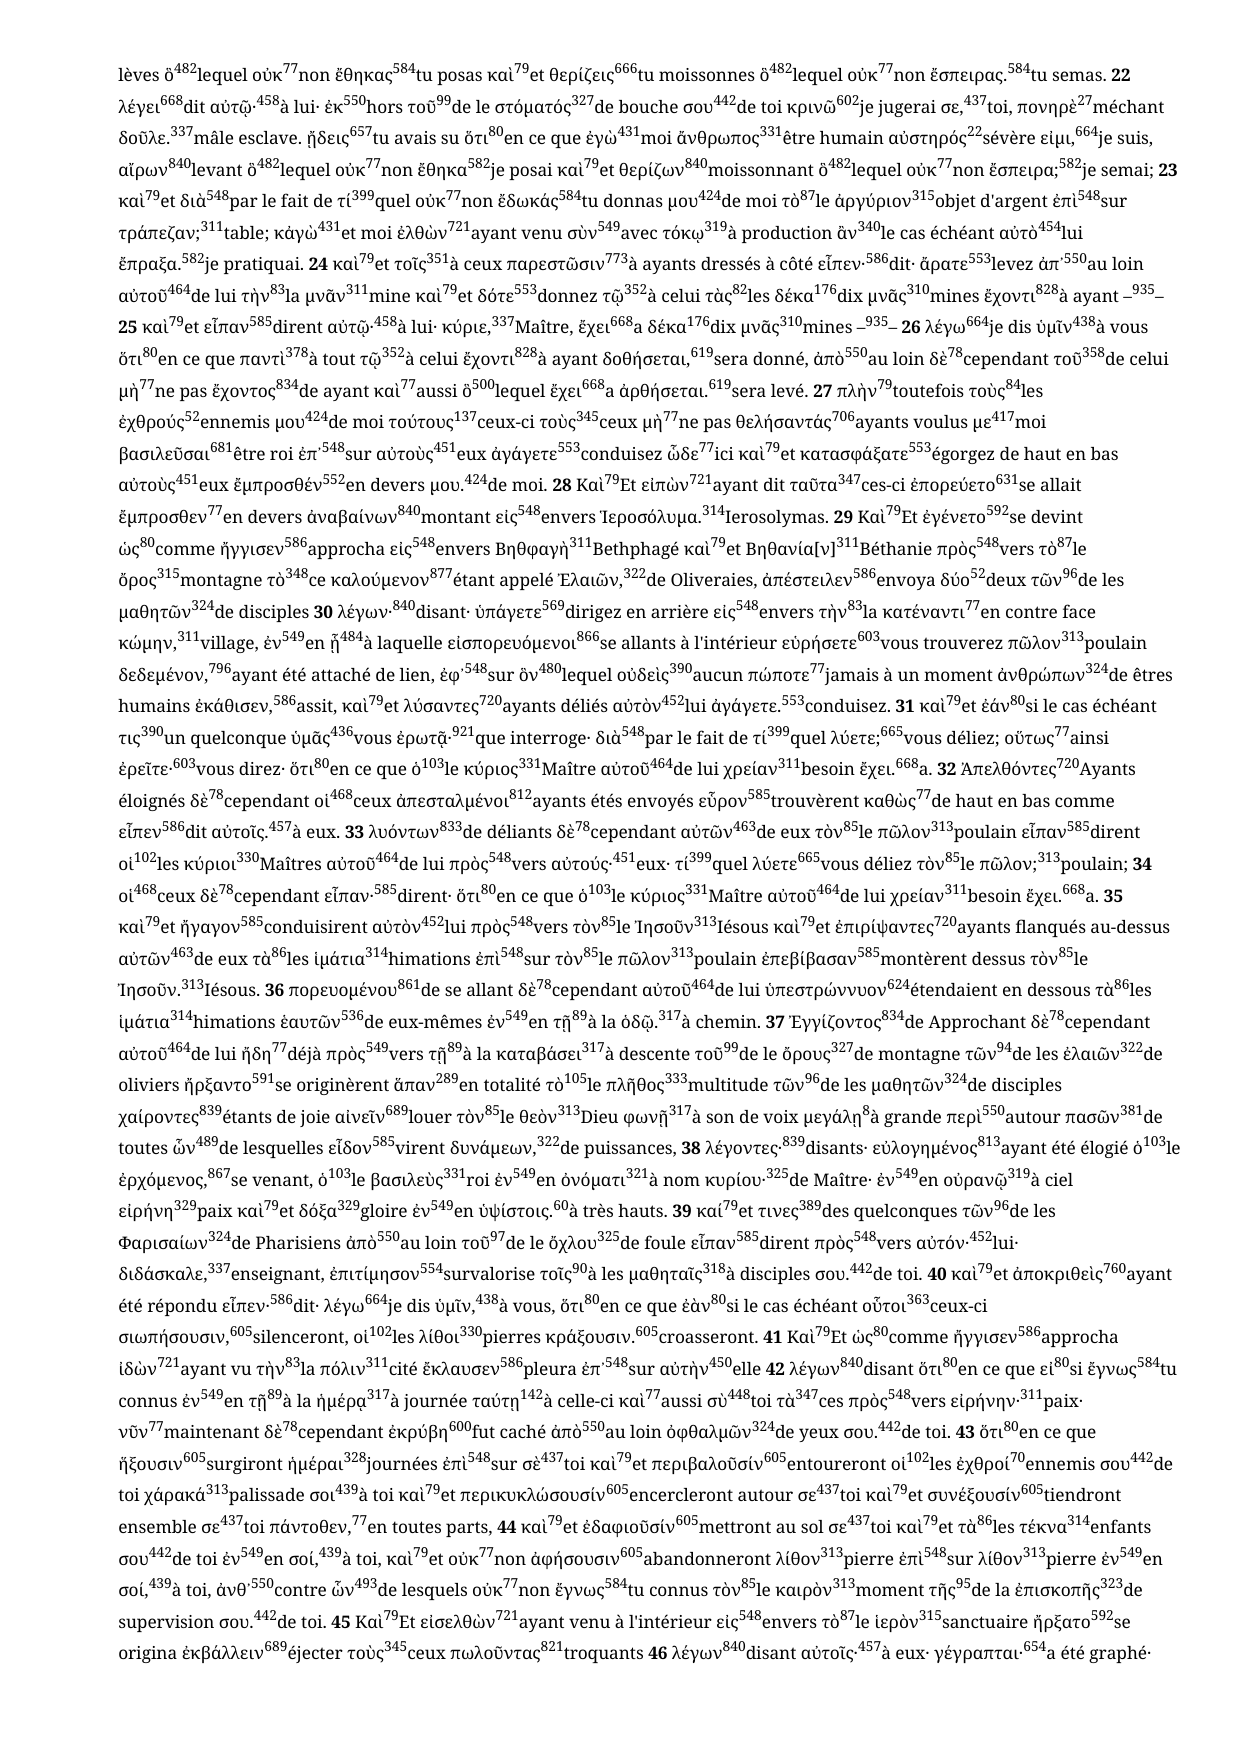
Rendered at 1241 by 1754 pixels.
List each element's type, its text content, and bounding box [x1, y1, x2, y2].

text 1 Καὶ79Et εἰσελθὼν721ayant venu à l'intérieur διήρχετο631se passait à travers τὴν83la Ἰεριχώ.311Iéricho. 2 Καὶ79Et ἰδοὺ306voici ἀνὴρ331homme ὀνόματι321à nom καλούμενος891étant appelé Ζακχαῖος,331Zakchaï, καὶ79et αὐτὸς469lui ἦν625était ἀρχιτελώνης331chef publicain καὶ79et αὐτὸς469lui πλούσιος·47riche· 3 καὶ79et ἐζήτει625cherchait ἰδεῖν681voir τὸν85le Ἰησοῦν313Iésous τίς410quel ἐστιν668est καὶ79et οὐκ77non ἠδύνατο631se pouvait ἀπὸ550au loin τοῦ97de le ὄχλου,325de foule, ὅτι80en ce que τῇ89à la ἡλικίᾳ317à âge μικρὸς47petit ἦν.625était. 4 καὶ79et προδραμὼν721ayant couru devant εἰς548envers τὸ348ce ἔμπροσθεν77en devers ἀνέβη586monta ἐπὶ548sur συκομορέαν311sycomore ἵνα80afin que ἴδῃ899que voie αὐτὸν452lui ὅτι80en ce que ἐκείνης356de celle-là ἤμελλεν625imminait διέρχεσθαι.690se passer à travers. 5 καὶ79et ὡς80comme ἦλθεν586vint ἐπὶ548sur τὸν85le τόπον,313lieu, ἀναβλέψας721ayant regardé de bas en haut ὁ103le Ἰησοῦς331Iésous εἶπεν586dit πρὸς548vers αὐτόν·452lui· Ζακχαῖε,337Zakchaï, σπεύσας721ayant hâté κατάβηθι,554descends, σήμερον77aujourd'hui γὰρ79car ἐν549en τῷ91à le οἴκῳ319à maison σου442de toi δεῖ668attache de lien με417moi μεῖναι.681rester. 6 καὶ79et σπεύσας721ayant hâté κατέβη586descendit καὶ79et ὑπεδέξατο592se accepta en dessous αὐτὸν452lui χαίρων.840étant de joie. 7 καὶ79et ἰδόντες720ayants vus πάντες389tous διεγόγγυζον624murmuraient en séparant λέγοντες839disants ὅτι80en ce que παρὰ549à côté ἁμαρτωλῷ10à fauteur ἀνδρὶ319à homme εἰσῆλθεν586vint à l'intérieur καταλῦσαι.681délier vers le bas. 8 σταθεὶς760ayant été dressé δὲ78cependant Ζακχαῖος331Zakchaï εἶπεν586dit πρὸς548vers τὸν85le κύριον·313Maître· ἰδοὺ306voici τὰ86les ἡμίσιά374demis μου424de moi τῶν359de ces ὑπαρχόντων,835de subsistants, κύριε,337Maître, τοῖς90à les πτωχοῖς58à pauvres δίδωμι,664je donne, καὶ79et εἴ80si τινός384de un quelconque τι375un quelconque ἐσυκοφάντησα582j'extorquai ἀποδίδωμι664je redonne τετραπλοῦν.55quadruple. 9 εἶπεν586dit δὲ78cependant πρὸς548vers αὐτὸν452lui ὁ103le Ἰησοῦς331Iésous ὅτι80en ce que σήμερον77aujourd'hui σωτηρία329sauvetage τῷ91à le οἴκῳ319à maison τούτῳ144à celui-ci ἐγένετο,592se devint, καθότι80de haut en bas en ce que καὶ77aussi αὐτὸς469lui υἱὸς331fils Ἀβραάμ325de Abraam ἐστιν·668est· 10 ἦλθεν586vint γὰρ79car ὁ103le υἱὸς331fils τοῦ97de le ἀνθρώπου325de être humain ζητῆσαι681chercher καὶ79et σῶσαι681sauver τὸ348ce ἀπολωλός.772ayant perdu au loin. 11 Ἀκουόντων833de Écoutants δὲ78cependant αὐτῶν463de eux ταῦτα347ces-ci προσθεὶς721ayant apposé εἶπεν586dit παραβολὴν311parabole διὰ548par le fait de τὸ348ce ἐγγὺς77proche εἶναι689être Ἰερουσαλὴμ323de Ierousalem αὐτὸν452lui καὶ79et δοκεῖν689estimer αὐτοὺς451eux ὅτι80en ce que παραχρῆμα77instantanément μέλλει668immine ἡ101la βασιλεία329royauté τοῦ97de le θεοῦ325de Dieu ἀναφαίνεσθαι.692être apparu en lumière de bas en haut. 12 εἶπεν586dit οὖν·79donc· ἄνθρωπός331être humain τις287un quelconque εὐγενὴς22noble ἐπορεύθη600fut allé εἰς548envers χώραν311région μακρὰν2éloignée λαβεῖν681prendre ἑαυτῷ533à lui-même βασιλείαν311royauté καὶ79et ὑποστρέψαι.681retourner en arrière. 13 καλέσας721ayant appelé δὲ78cependant δέκα178dix δούλους312mâles esclaves ἑαυτοῦ537de lui-même ἔδωκεν586donna αὐτοῖς457à eux δέκα176dix μνᾶς310mines καὶ79et εἶπεν586dit πρὸς548vers αὐτούς·451eux· πραγματεύσασθε557que vous vous affairez ἐν549en ᾧ486à lequel ἔρχομαι.670je me viens. 14 οἱ102les δὲ78cependant πολῖται330citoyens αὐτοῦ464de lui ἐμίσουν624haïssaient αὐτὸν452lui καὶ79et ἀπέστειλαν585envoyèrent πρεσβείαν311ancienneté ὀπίσω552derrière αὐτοῦ464de lui λέγοντες·839disants· οὐ77non θέλομεν663nous voulons τοῦτον346celui-ci βασιλεῦσαι681être roi ἐφ᾽548sur ἡμᾶς.416nous. 15 Καὶ79Et ἐγένετο592se devint ἐν549en τῷ354à ce ἐπανελθεῖν681survenir de bas en haut αὐτὸν452lui λαβόντα707ayant pris τὴν83la βασιλείαν311royauté καὶ79et εἶπεν586dit φωνηθῆναι683être sonné de voix αὐτῷ458à lui τοὺς84les δούλους312mâles esclaves τούτους137ceux-ci οἷς485à lesquels δεδώκει659avait donné τὸ87le ἀργύριον,315objet d'argent, ἵνα80afin que γνοῖ899que connaisse τί399quel διεπραγματεύσαντο.591se entreprirent complètement. 16 παρεγένετο592se devint à côté δὲ78cependant ὁ103le πρῶτος71premier λέγων·840disant· κύριε,337Maître, ἡ101la μνᾶ329mine σου442de toi δέκα50dix προσηργάσατο592se mit au travail vers μνᾶς.310mines. 17 καὶ79et εἶπεν586dit αὐτῷ·458à lui· εὖ,77bien, ἀγαθὲ27bon δοῦλε,337mâle esclave, ὅτι80en ce que ἐν549en ἐλαχίστῳ61à moindre πιστὸς47croyable ἐγένου,590tu te devins, ἴσθι570sois ἐξουσίαν311autorité ἔχων840ayant ἐπάνω552sur le haut δέκα188de dix πόλεων.322de cités. 18 καὶ79et ἦλθεν586vint ὁ103le δεύτερος71deuxième λέγων·840disant· ἡ101la μνᾶ329mine σου,442de toi, κύριε,337Maître, ἐποίησεν586fit πέντε176cinq μνᾶς.310mines. 19 εἶπεν586dit δὲ78cependant καὶ77aussi τούτῳ·352à celui-ci· καὶ77aussi σὺ448toi ἐπάνω552sur le haut γίνου574te deviens πέντε188de cinq πόλεων.322de cités. 20 καὶ79et ὁ103le ἕτερος390autre-différent ἦλθεν586vint λέγων·840disant· κύριε,337Maître, ἰδοὺ306voici ἡ101la μνᾶ329mine σου442de toi ἣν478laquelle εἶχον621j'avais ἀποκειμένην847se couchante loin ἐν549en σουδαρίῳ·321à petit suaire· 21 ἐφοβούμην627je m'effrayais γάρ79car σε,437toi, ὅτι80en ce que ἄνθρωπος331être humain αὐστηρὸς22sévère εἶ,666tu es, αἴρεις666tu lèves ὃ482lequel οὐκ77non ἔθηκας584tu posas καὶ79et θερίζεις666tu moissonnes ὃ482lequel οὐκ77non ἔσπειρας.584tu semas. 22 λέγει668dit αὐτῷ·458à lui· ἐκ550hors τοῦ99de le στόματός327de bouche σου442de toi κρινῶ602je jugerai σε,437toi, πονηρὲ27méchant δοῦλε.337mâle esclave. ᾔδεις657tu avais su ὅτι80en ce que ἐγὼ431moi ἄνθρωπος331être humain αὐστηρός22sévère εἰμι,664je suis, αἴρων840levant ὃ482lequel οὐκ77non ἔθηκα582je posai καὶ79et θερίζων840moissonnant ὃ482lequel οὐκ77non ἔσπειρα;582je semai; 23 καὶ79et διὰ548par le fait de τί399quel οὐκ77non ἔδωκάς584tu donnas μου424de moi τὸ87le ἀργύριον315objet d'argent ἐπὶ548sur τράπεζαν;311table; κἀγὼ431et moi ἐλθὼν721ayant venu σὺν549avec τόκῳ319à production ἂν340le cas échéant αὐτὸ454lui ἔπραξα.582je pratiquai. 24 καὶ79et τοῖς351à ceux παρεστῶσιν773à ayants dressés à côté εἶπεν·586dit· ἄρατε553levez ἀπ᾽550au loin αὐτοῦ464de lui τὴν83la μνᾶν311mine καὶ79et δότε553donnez τῷ352à celui τὰς82les δέκα176dix μνᾶς310mines ἔχοντι828à ayant –935– 25 καὶ79et εἶπαν585dirent αὐτῷ·458à lui· κύριε,337Maître, ἔχει668a δέκα176dix μνᾶς310mines –935– 26 λέγω664je dis ὑμῖν438à vous ὅτι80en ce que παντὶ378à tout τῷ352à celui ἔχοντι828à ayant δοθήσεται,619sera donné, ἀπὸ550au loin δὲ78cependant τοῦ358de celui μὴ77ne pas ἔχοντος834de ayant καὶ77aussi ὃ500lequel ἔχει668a ἀρθήσεται.619sera levé. 27 πλὴν79toutefois τοὺς84les ἐχθρούς52ennemis μου424de moi τούτους137ceux-ci τοὺς345ceux μὴ77ne pas θελήσαντάς706ayants voulus με417moi βασιλεῦσαι681être roi ἐπ᾽548sur αὐτοὺς451eux ἀγάγετε553conduisez ὧδε77ici καὶ79et κατασφάξατε553égorgez de haut en bas αὐτοὺς451eux ἔμπροσθέν552en devers μου.424de moi. 28 Καὶ79Et εἰπὼν721ayant dit ταῦτα347ces-ci ἐπορεύετο631se allait ἔμπροσθεν77en devers ἀναβαίνων840montant εἰς548envers Ἱεροσόλυμα.314Ierosolymas. 29 Καὶ79Et ἐγένετο592se devint ὡς80comme ἤγγισεν586approcha εἰς548envers Βηθφαγὴ311Bethphagé καὶ79et Βηθανία[ν]311Béthanie πρὸς548vers τὸ87le ὄρος315montagne τὸ348ce καλούμενον877étant appelé Ἐλαιῶν,322de Oliveraies, ἀπέστειλεν586envoya δύο52deux τῶν96de les μαθητῶν324de disciples 30 λέγων·840disant· ὑπάγετε569dirigez en arrière εἰς548envers τὴν83la κατέναντι77en contre face κώμην,311village, ἐν549en ᾗ484à laquelle εἰσπορευόμενοι866se allants à l'intérieur εὑρήσετε603vous trouverez πῶλον313poulain δεδεμένον,796ayant été attaché de lien, ἐφ᾽548sur ὃν480lequel οὐδεὶς390aucun πώποτε77jamais à un moment ἀνθρώπων324de êtres humains ἐκάθισεν,586assit, καὶ79et λύσαντες720ayants déliés αὐτὸν452lui ἀγάγετε.553conduisez. 31 καὶ79et ἐάν80si le cas échéant τις390un quelconque ὑμᾶς436vous ἐρωτᾷ·921que interroge· διὰ548par le fait de τί399quel λύετε;665vous déliez; οὕτως77ainsi ἐρεῖτε·603vous direz· ὅτι80en ce que ὁ103le κύριος331Maître αὐτοῦ464de lui χρείαν311besoin ἔχει.668a. 32 Ἀπελθόντες720Ayants éloignés δὲ78cependant οἱ468ceux ἀπεσταλμένοι812ayants étés envoyés εὗρον585trouvèrent καθὼς77de haut en bas comme εἶπεν586dit αὐτοῖς.457à eux. 33 λυόντων833de déliants δὲ78cependant αὐτῶν463de eux τὸν85le πῶλον313poulain εἶπαν585dirent οἱ102les κύριοι330Maîtres αὐτοῦ464de lui πρὸς548vers αὐτούς·451eux· τί399quel λύετε665vous déliez τὸν85le πῶλον;313poulain; 34 οἱ468ceux δὲ78cependant εἶπαν·585dirent· ὅτι80en ce que ὁ103le κύριος331Maître αὐτοῦ464de lui χρείαν311besoin ἔχει.668a. 35 καὶ79et ἤγαγον585conduisirent αὐτὸν452lui πρὸς548vers τὸν85le Ἰησοῦν313Iésous καὶ79et ἐπιρίψαντες720ayants flanqués au-dessus αὐτῶν463de eux τὰ86les ἱμάτια314himations ἐπὶ548sur τὸν85le πῶλον313poulain ἐπεβίβασαν585montèrent dessus τὸν85le Ἰησοῦν.313Iésous. 36 πορευομένου861de se allant δὲ78cependant αὐτοῦ464de lui ὑπεστρώννυον624étendaient en dessous τὰ86les ἱμάτια314himations ἑαυτῶν536de eux-mêmes ἐν549en τῇ89à la ὁδῷ.317à chemin. 37 Ἐγγίζοντος834de Approchant δὲ78cependant αὐτοῦ464de lui ἤδη77déjà πρὸς549vers τῇ89à la καταβάσει317à descente τοῦ99de le ὄρους327de montagne τῶν94de les ἐλαιῶν322de oliviers ἤρξαντο591se originèrent ἅπαν289en totalité τὸ105le πλῆθος333multitude τῶν96de les μαθητῶν324de disciples χαίροντες839étants de joie αἰνεῖν689louer τὸν85le θεὸν313Dieu φωνῇ317à son de voix μεγάλῃ8à grande περὶ550autour πασῶν381de toutes ὧν489de lesquelles εἶδον585virent δυνάμεων,322de puissances, 38 λέγοντες·839disants· εὐλογημένος813ayant été élogié ὁ103le ἐρχόμενος,867se venant, ὁ103le βασιλεὺς331roi ἐν549en ὀνόματι321à nom κυρίου·325de Maître· ἐν549en οὐρανῷ319à ciel εἰρήνη329paix καὶ79et δόξα329gloire ἐν549en ὑψίστοις.60à très hauts. 39 καί79et τινες389des quelconques τῶν96de les Φαρισαίων324de Pharisiens ἀπὸ550au loin τοῦ97de le ὄχλου325de foule εἶπαν585dirent πρὸς548vers αὐτόν·452lui· διδάσκαλε,337enseignant, ἐπιτίμησον554survalorise τοῖς90à les μαθηταῖς318à disciples σου.442de toi. 40 καὶ79et ἀποκριθεὶς760ayant été répondu εἶπεν·586dit· λέγω664je dis ὑμῖν,438à vous, ὅτι80en ce que ἐὰν80si le cas échéant οὗτοι363ceux-ci σιωπήσουσιν,605silenceront, οἱ102les λίθοι330pierres κράξουσιν.605croasseront. 41 Καὶ79Et ὡς80comme ἤγγισεν586approcha ἰδὼν721ayant vu τὴν83la πόλιν311cité ἔκλαυσεν586pleura ἐπ᾽548sur αὐτὴν450elle 42 λέγων840disant ὅτι80en ce que εἰ80si ἔγνως584tu connus ἐν549en τῇ89à la ἡμέρᾳ317à journée ταύτῃ142à celle-ci καὶ77aussi σὺ448toi τὰ347ces πρὸς548vers εἰρήνην·311paix· νῦν77maintenant δὲ78cependant ἐκρύβη600fut caché ἀπὸ550au loin ὀφθαλμῶν324de yeux σου.442de toi. 43 ὅτι80en ce que ἥξουσιν605surgiront ἡμέραι328journées ἐπὶ548sur σὲ437toi καὶ79et περιβαλοῦσίν605entoureront οἱ102les ἐχθροί70ennemis σου442de toi χάρακά313palissade σοι439à toi καὶ79et περικυκλώσουσίν605encercleront autour σε437toi καὶ79et συνέξουσίν605tiendront ensemble σε437toi πάντοθεν,77en toutes parts, 44 καὶ79et ἐδαφιοῦσίν605mettront au sol σε437toi καὶ79et τὰ86les τέκνα314enfants σου442de toi ἐν549en σοί,439à toi, καὶ79et οὐκ77non ἀφήσουσιν605abandonneront λίθον313pierre ἐπὶ548sur λίθον313pierre ἐν549en σοί,439à toi, ἀνθ᾽550contre ὧν493de lesquels οὐκ77non ἔγνως584tu connus τὸν85le καιρὸν313moment τῆς95de la ἐπισκοπῆς323de supervision σου.442de toi. 45 Καὶ79Et εἰσελθὼν721ayant venu à l'intérieur εἰς548envers τὸ87le ἱερὸν315sanctuaire ἤρξατο592se origina ἐκβάλλειν689éjecter τοὺς345ceux πωλοῦντας821troquants 46 λέγων840disant αὐτοῖς·457à eux· γέγραπται·654a été graphé· καὶ79et ἔσται612se sera ὁ103le οἶκός331maison μου424de moi οἶκος331maison προσευχῆς,323de prière, ὑμεῖς447vous δὲ78cependant αὐτὸν452lui ἐποιήσατε583vous fîtes σπήλαιον315caverne λῃστῶν.324de pilleurs. 47 Καὶ79Et ἦν625était διδάσκων840enseignant τὸ348ce καθ᾽548selon ἡμέραν311journée ἐν549en τῷ93à le ἱερῷ.321à sanctuaire. οἱ102les δὲ78cependant ἀρχιερεῖς330chefs sacrificateurs καὶ79et οἱ102les γραμματεῖς330lettrés ἐζήτουν624cherchaient αὐτὸν452lui ἀπολέσαι681perdre au loin καὶ79et οἱ102les πρῶτοι70premiers τοῦ97de le λαοῦ,325de peuple, 48 καὶ79et οὐχ77non εὕρισκον624trouvaient τὸ348ce τί399quel ποιήσωσιν,898que fassent, ὁ103le λαὸς331peuple γὰρ79car ἅπας390en totalité ἐξεκρέματο631se suspendait hors αὐτοῦ464de lui ἀκούων.840écoutant. [118, 59, 1181, 1665]
